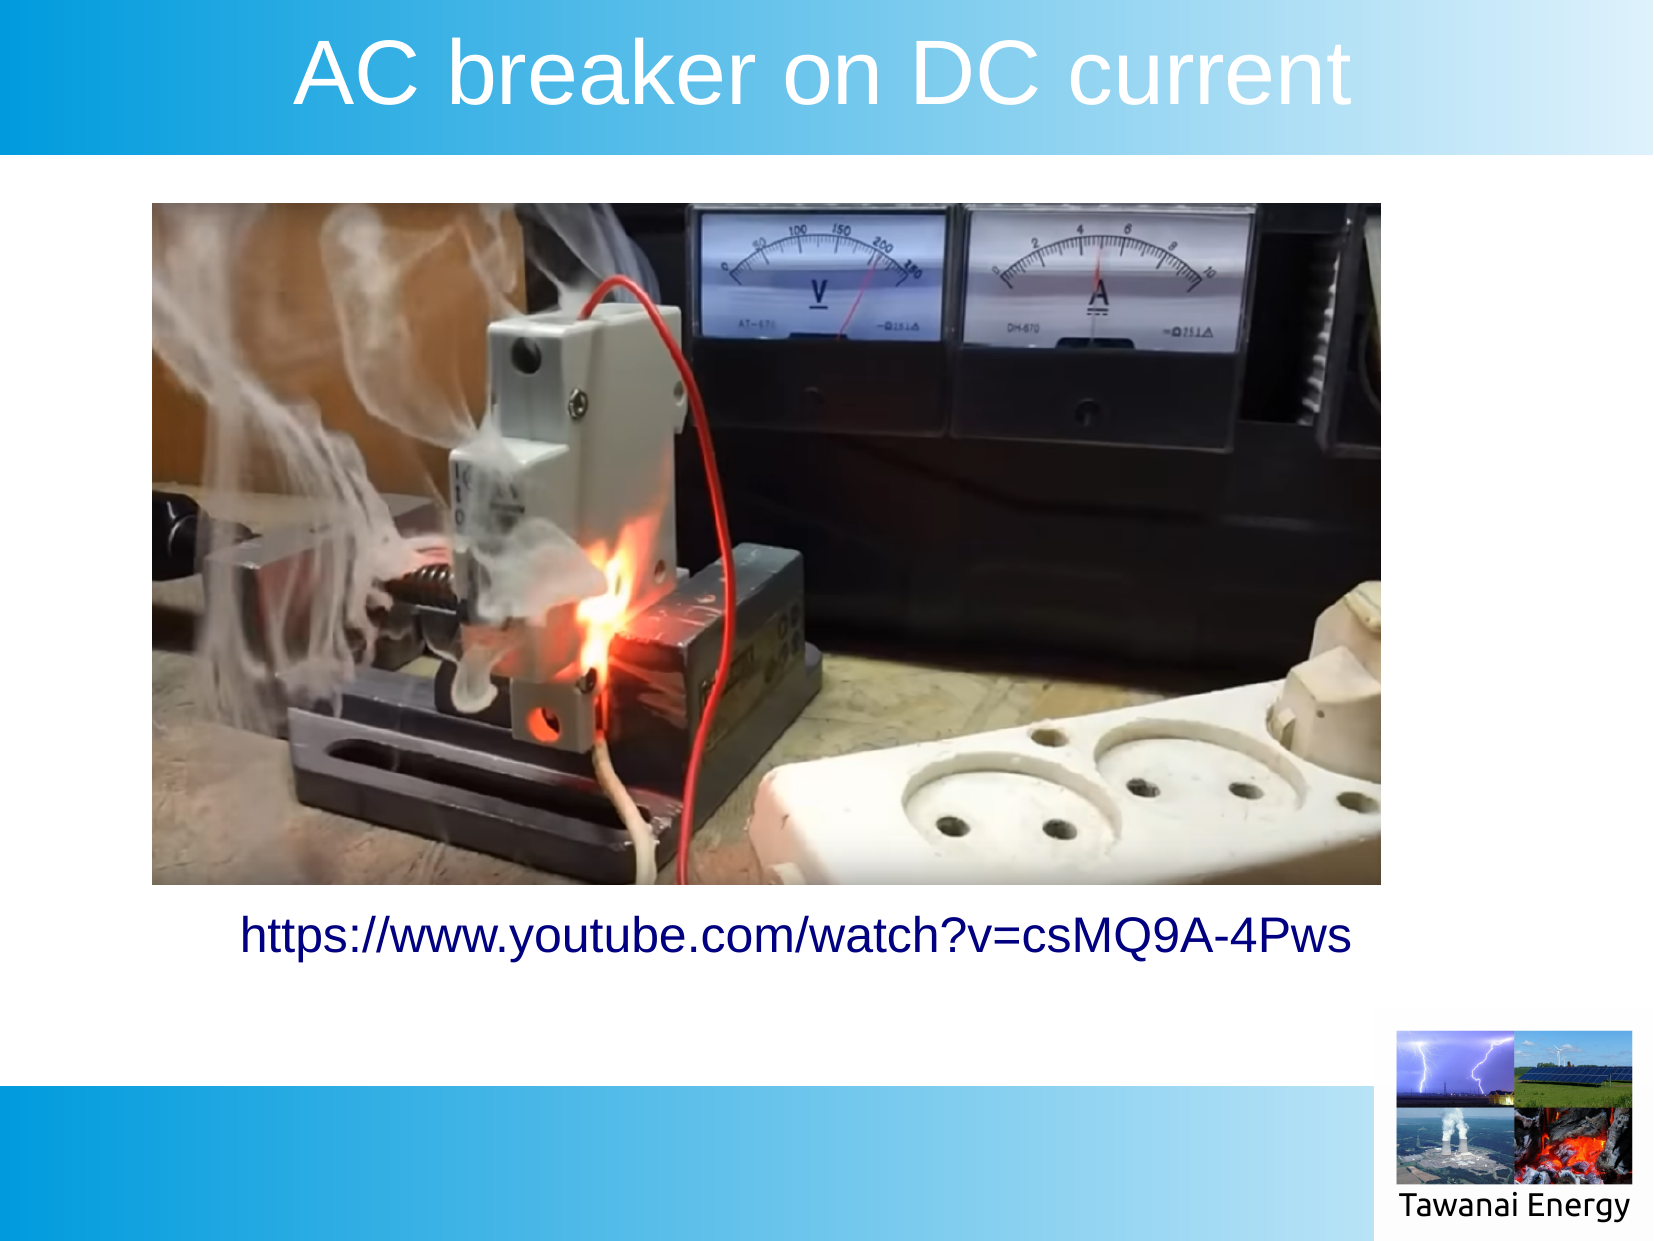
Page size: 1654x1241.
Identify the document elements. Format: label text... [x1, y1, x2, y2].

picture [1374, 1009, 1654, 1241]
picture [152, 203, 1381, 886]
title AC breaker on DC current [79, 20, 1568, 126]
text_box https://www.youtube.com/watch?v=csMQ9A-4Pws [225, 900, 1381, 1027]
